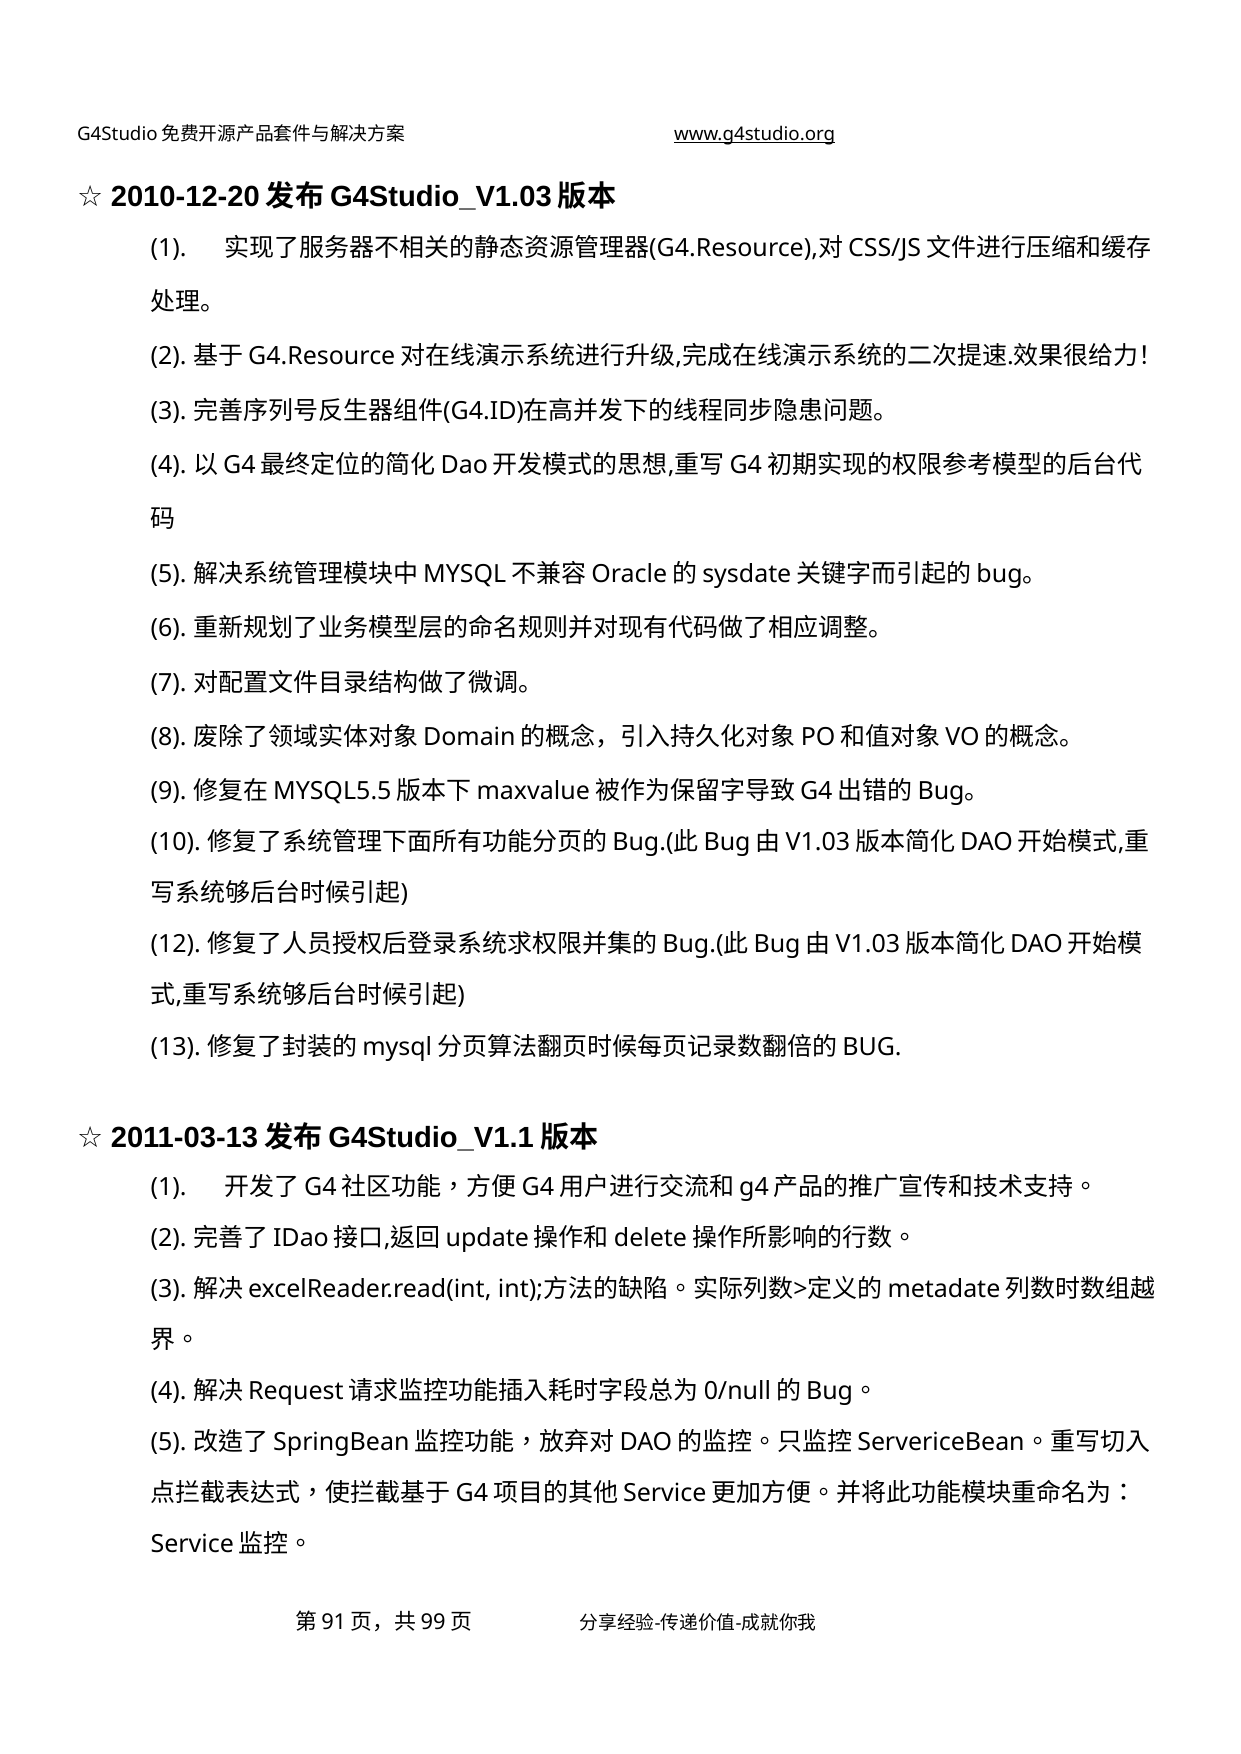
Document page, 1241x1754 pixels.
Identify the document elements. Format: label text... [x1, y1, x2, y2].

subtitle ☆ 2011-03-13发布G4Studio_V1.1版本 [77, 1117, 1163, 1156]
list 开发了G4社区功能，方便G4用户进行交流和g4产品的推广宣传和技术支持。 (2). 完善了IDao接口,返回update操作和delete操作所影响的行数。 (3). 解决excelReader.read(int, int);方法的缺陷。实际列数>定义的metadate列数时数组越界。 (4). 解决Request请求监控功能插入耗时字段总为0/null的Bug。 (5). 改造了SpringBean监控功能，放弃对DAO的监控。只监控ServericeBean。重写切入点拦截表达式，使拦截基于G4项目的其他Service更加方便。并将此功能模块重命名为：Service监控。 [150, 1169, 1163, 1560]
subtitle ☆ 2010-12-20发布G4Studio_V1.03版本 [77, 175, 1163, 214]
list 实现了服务器不相关的静态资源管理器(G4.Resource),对CSS/JS文件进行压缩和缓存处理。 (2). 基于G4.Resource对在线演示系统进行升级,完成在线演示系统的二次提速.效果很给力！ (3). 完善序列号反生器组件(G4.ID)在高并发下的线程同步隐患问题。 (4). 以G4最终定位的简化Dao开发模式的思想,重写G4初期实现的权限参考模型的后台代码 (5). 解决系统管理模块中MYSQL不兼容Oracle的sysdate关键字而引起的bug。 (6). 重新规划了业务模型层的命名规则并对现有代码做了相应调整。 (7). 对配置文件目录结构做了微调。 (8). 废除了领域实体对象Domain的概念，引入持久化对象PO和值对象VO的概念。 (9). 修复在MYSQL5.5版本下maxvalue被作为保留字导致G4出错的Bug。 (10). 修复了系统管理下面所有功能分页的Bug.(此Bug由V1.03版本简化DAO开始模式,重写系统够后台时候引起) (12). 修复了人员授权后登录系统求权限并集的Bug.(此Bug由V1.03版本简化DAO开始模式,重写系统够后台时候引起) (13). 修复了封装的mysql分页算法翻页时候每页记录数翻倍的BUG. [150, 227, 1163, 1062]
